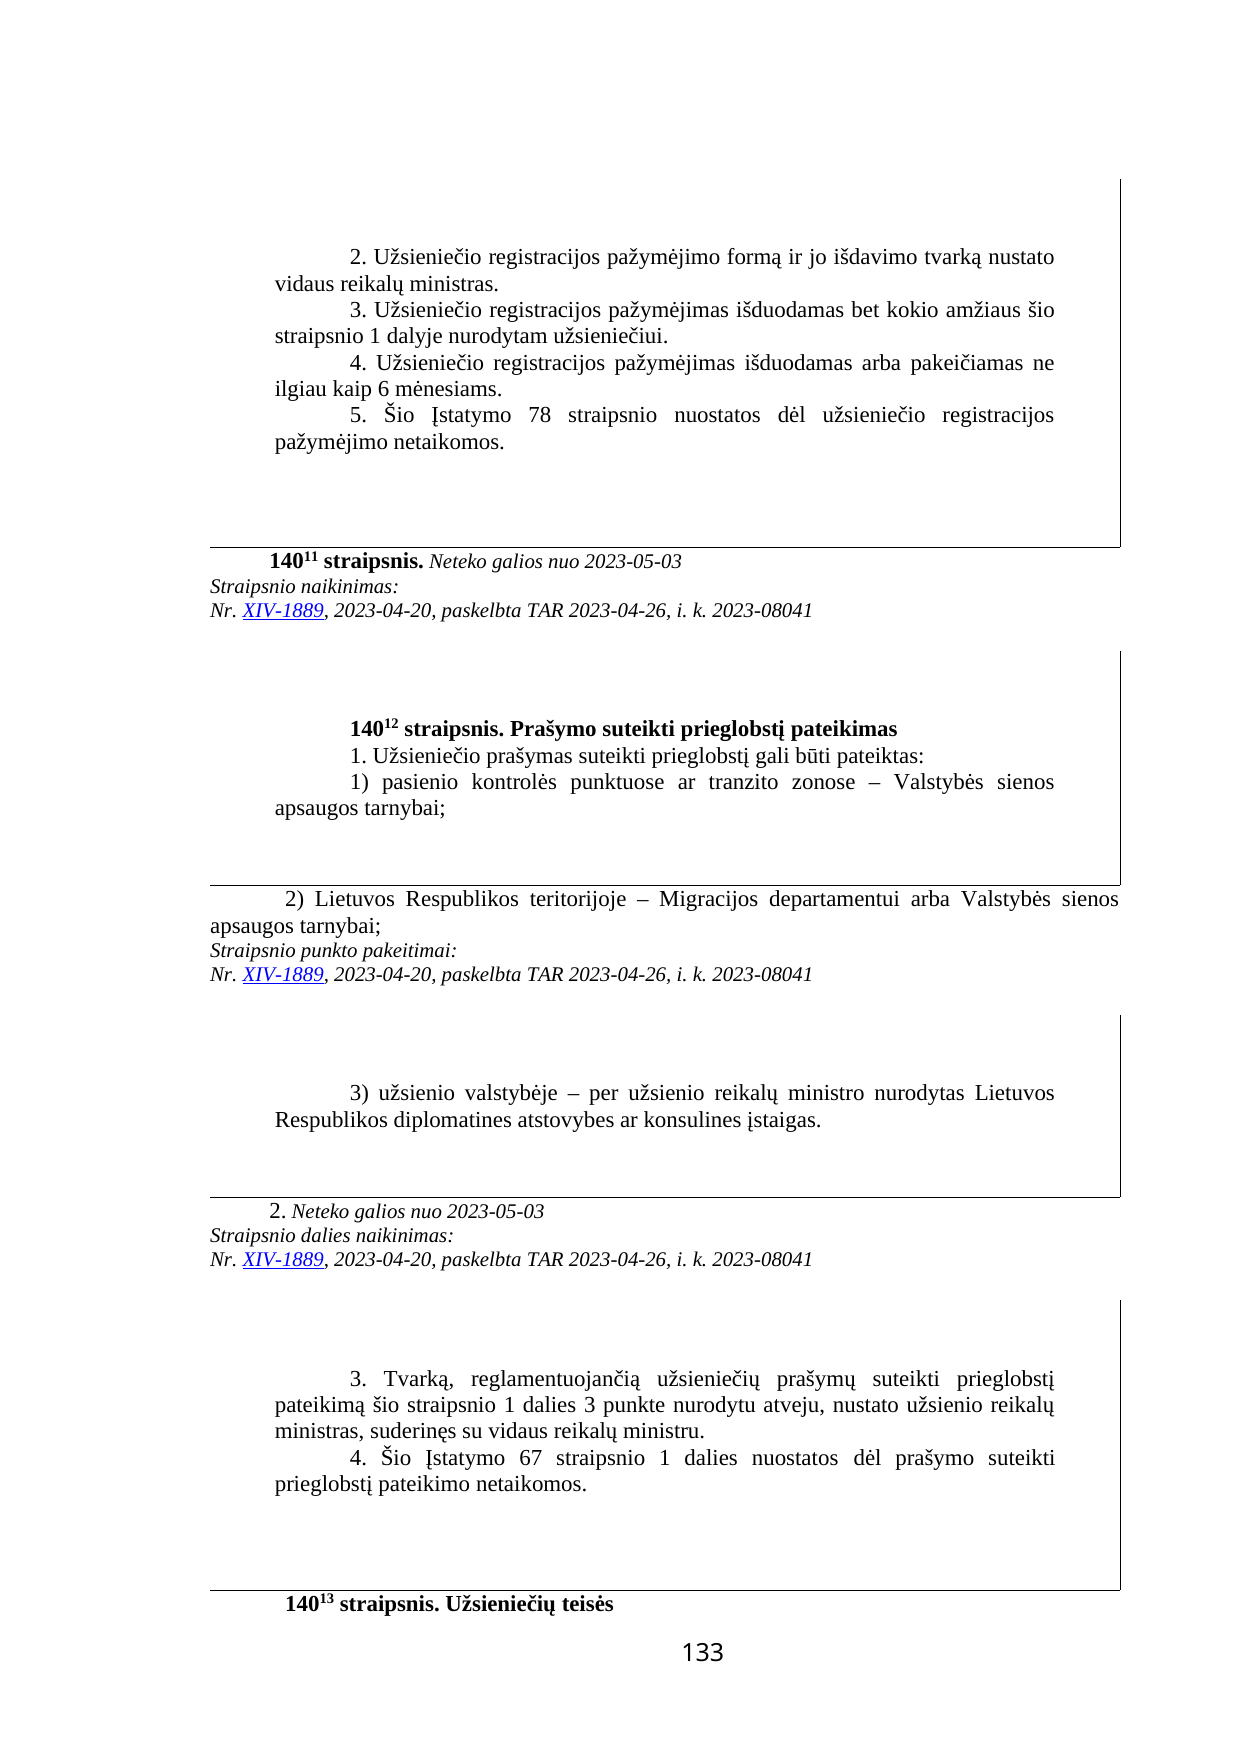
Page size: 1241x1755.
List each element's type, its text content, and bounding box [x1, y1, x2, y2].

text Nr. XIV-1889, 2023-04-20, paskelbta TAR 2023-04-26, i. k. 2023-08041 [210, 598, 1120, 622]
text 2) Lietuvos Respublikos teritorijoje – Migracijos departamentui arba Valstybės sienos apsaugos tarnybai; [210, 885, 1120, 938]
text 14012 straipsnis. Prašymo suteikti prieglobstį pateikimas [210, 651, 1120, 742]
text 3. Užsieniečio registracijos pažymėjimas išduodamas bet kokio amžiaus šio straipsnio 1 dalyje nurodytam užsieniečiui. [210, 296, 1120, 349]
text 5. Šio Įstatymo 78 straipsnio nuostatos dėl užsieniečio registracijos pažymėjimo netaikomos. [210, 401, 1120, 454]
text Straipsnio naikinimas: [210, 574, 1120, 598]
text Straipsnio dalies naikinimas: [210, 1223, 1120, 1247]
text 3) užsienio valstybėje – per užsienio reikalų ministro nurodytas Lietuvos Respublikos diplomatines atstovybes ar konsulines įstaigas. [210, 1015, 1120, 1197]
text 14011 straipsnis. Neteko galios nuo 2023-05-03 [210, 547, 1120, 574]
text 3. Tvarką, reglamentuojančią užsieniečių prašymų suteikti prieglobstį pateikimą šio straipsnio 1 dalies 3 punkte nurodytu atveju, nustato užsienio reikalų ministras, suderinęs su vidaus reikalų ministru. [210, 1300, 1120, 1444]
text 4. Užsieniečio registracijos pažymėjimas išduodamas arba pakeičiamas ne ilgiau kaip 6 mėnesiams. [210, 349, 1120, 401]
text 2. Užsieniečio registracijos pažymėjimo formą ir jo išdavimo tvarką nustato vidaus reikalų ministras. [210, 179, 1120, 296]
text Nr. XIV-1889, 2023-04-20, paskelbta TAR 2023-04-26, i. k. 2023-08041 [210, 1247, 1120, 1271]
text Straipsnio punkto pakeitimai: [210, 938, 1120, 962]
text 1. Užsieniečio prašymas suteikti prieglobstį gali būti pateiktas: [210, 742, 1120, 768]
text 4. Šio Įstatymo 67 straipsnio 1 dalies nuostatos dėl prašymo suteikti prieglobstį pateikimo netaikomos. [210, 1444, 1120, 1496]
text 1) pasienio kontrolės punktuose ar tranzito zonose – Valstybės sienos apsaugos tarnybai; [210, 768, 1120, 885]
text 14013 straipsnis. Užsieniečių teisės [210, 1590, 1120, 1616]
text Nr. XIV-1889, 2023-04-20, paskelbta TAR 2023-04-26, i. k. 2023-08041 [210, 962, 1120, 986]
text 2. Neteko galios nuo 2023-05-03 [210, 1197, 1120, 1223]
